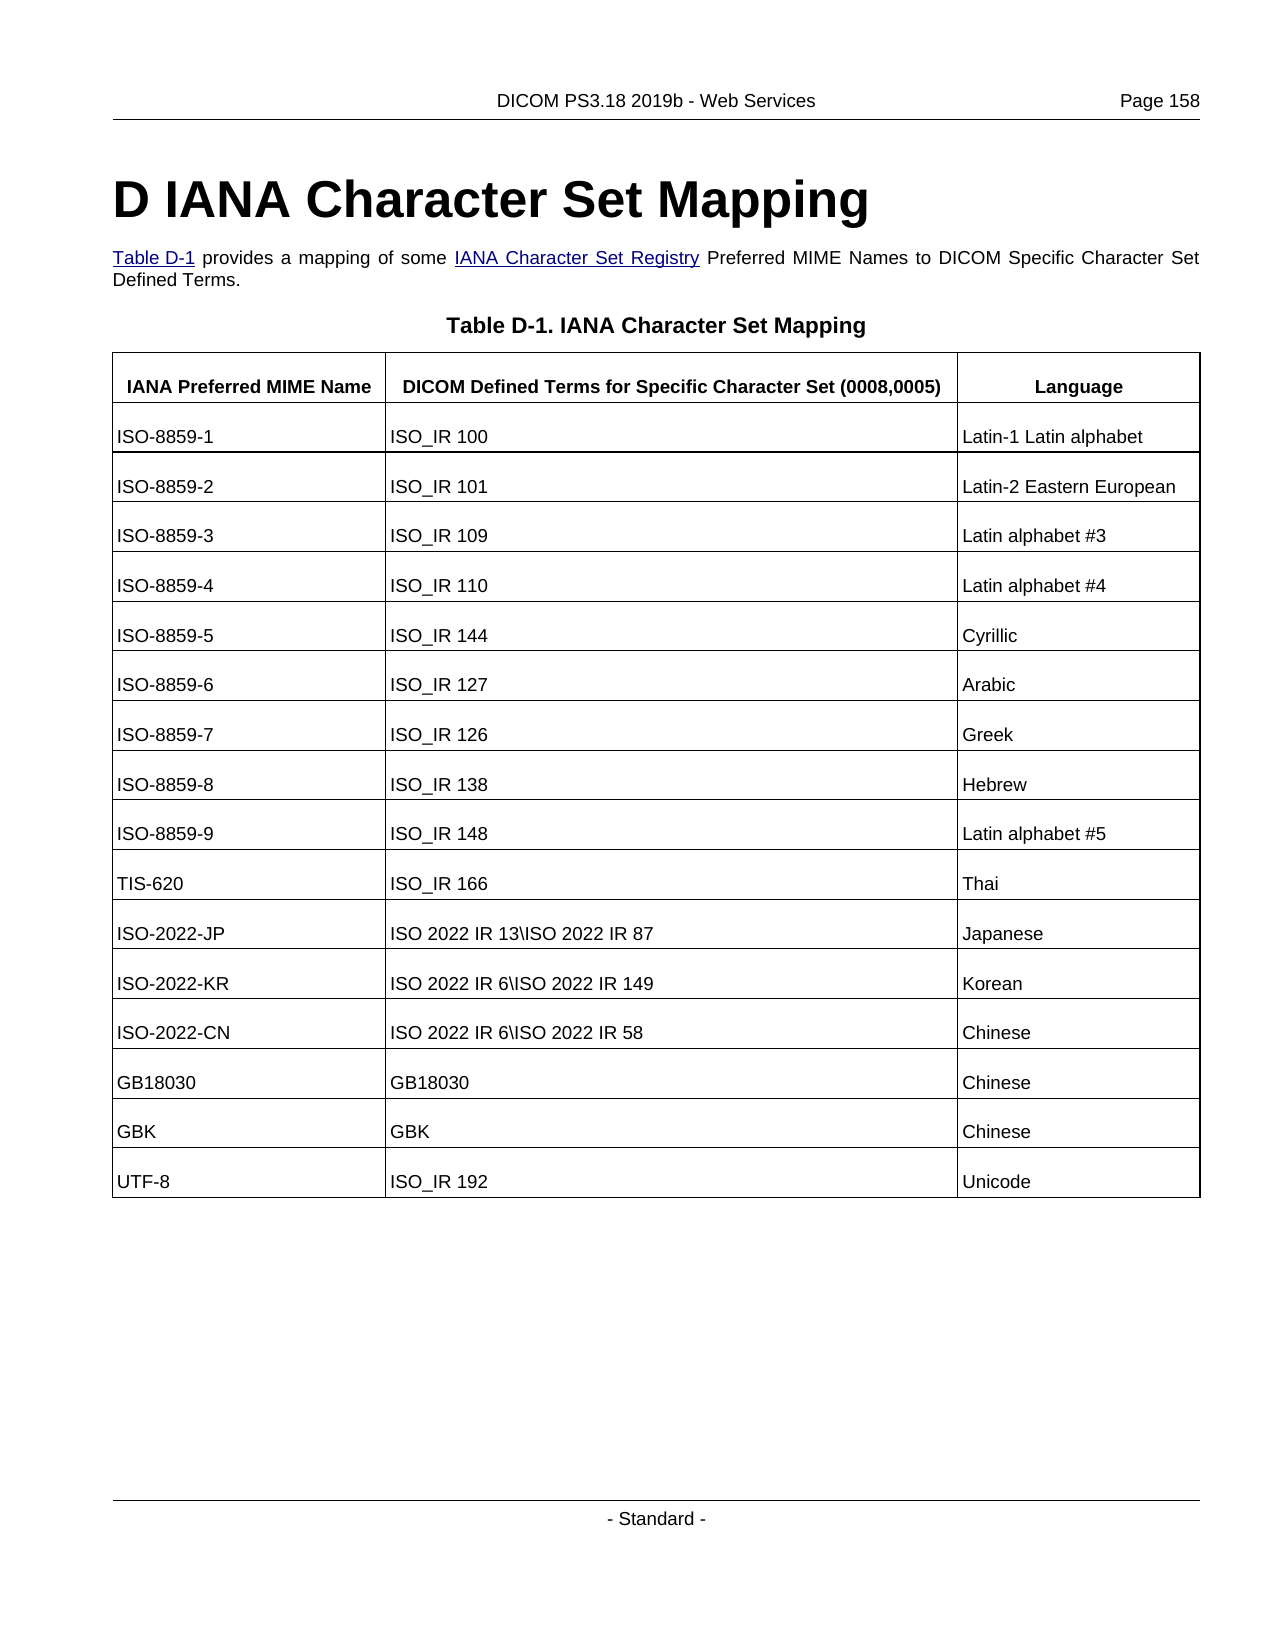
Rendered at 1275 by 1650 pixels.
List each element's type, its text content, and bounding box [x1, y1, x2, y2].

table_cell Korean [958, 949, 1199, 998]
table_header Language [958, 353, 1199, 402]
table_cell Japanese [958, 900, 1199, 948]
table_cell Chinese [958, 1049, 1199, 1097]
table_cell UTF-8 [113, 1148, 385, 1197]
table_cell Chinese [958, 1099, 1199, 1147]
table_cell ISO-8859-1 [113, 403, 385, 451]
table_cell GB18030 [386, 1049, 957, 1097]
table_cell ISO_IR 192 [386, 1148, 957, 1197]
table_cell ISO_IR 138 [386, 751, 957, 799]
table_cell ISO 2022 IR 6\ISO 2022 IR 58 [386, 999, 957, 1048]
table_cell Latin-2 Eastern European [958, 453, 1199, 501]
table_cell ISO-8859-7 [113, 701, 385, 749]
table_cell ISO-8859-3 [113, 502, 385, 551]
text Table D-1. IANA Character Set Mapping [112, 313, 1200, 338]
table_cell GB18030 [113, 1049, 385, 1097]
table_cell ISO_IR 166 [386, 850, 957, 899]
table_cell ISO_IR 101 [386, 453, 957, 501]
text D IANA Character Set Mapping [112, 169, 1200, 228]
table_cell ISO_IR 109 [386, 502, 957, 551]
table_cell Latin alphabet #4 [958, 552, 1199, 601]
table_cell ISO-8859-9 [113, 800, 385, 849]
table_cell ISO-2022-KR [113, 949, 385, 998]
table_cell ISO_IR 148 [386, 800, 957, 849]
table_cell ISO-2022-JP [113, 900, 385, 948]
table_cell Cyrillic [958, 602, 1199, 650]
table_cell GBK [386, 1099, 957, 1147]
table_header DICOM Defined Terms for Specific Character Set (0008,0005) [386, 353, 957, 402]
table_cell ISO_IR 144 [386, 602, 957, 650]
table_cell Thai [958, 850, 1199, 899]
table_cell ISO-8859-6 [113, 651, 385, 700]
table_cell TIS-620 [113, 850, 385, 899]
table_cell Latin alphabet #5 [958, 800, 1199, 849]
table_cell Greek [958, 701, 1199, 749]
table_cell ISO-8859-5 [113, 602, 385, 650]
table_cell Chinese [958, 999, 1199, 1048]
table_header IANA Preferred MIME Name [113, 353, 385, 402]
table_cell Arabic [958, 651, 1199, 700]
table_cell Latin alphabet #3 [958, 502, 1199, 551]
text Table D-1 provides a mapping of some IANA Character Set Registry Preferred MIME Names to DICOM Specific Character Set Defined Terms. [112, 247, 1200, 290]
table_cell ISO_IR 100 [386, 403, 957, 451]
table_cell Hebrew [958, 751, 1199, 799]
table_cell ISO 2022 IR 13\ISO 2022 IR 87 [386, 900, 957, 948]
table_cell ISO 2022 IR 6\ISO 2022 IR 149 [386, 949, 957, 998]
table_cell ISO-8859-8 [113, 751, 385, 799]
table_cell ISO-8859-4 [113, 552, 385, 601]
table_cell ISO-8859-2 [113, 453, 385, 501]
table_cell ISO_IR 126 [386, 701, 957, 749]
table_cell ISO_IR 127 [386, 651, 957, 700]
table_cell ISO-2022-CN [113, 999, 385, 1048]
table_cell GBK [113, 1099, 385, 1147]
table_cell ISO_IR 110 [386, 552, 957, 601]
table_cell Latin-1 Latin alphabet [958, 403, 1199, 451]
table_cell Unicode [958, 1148, 1199, 1197]
